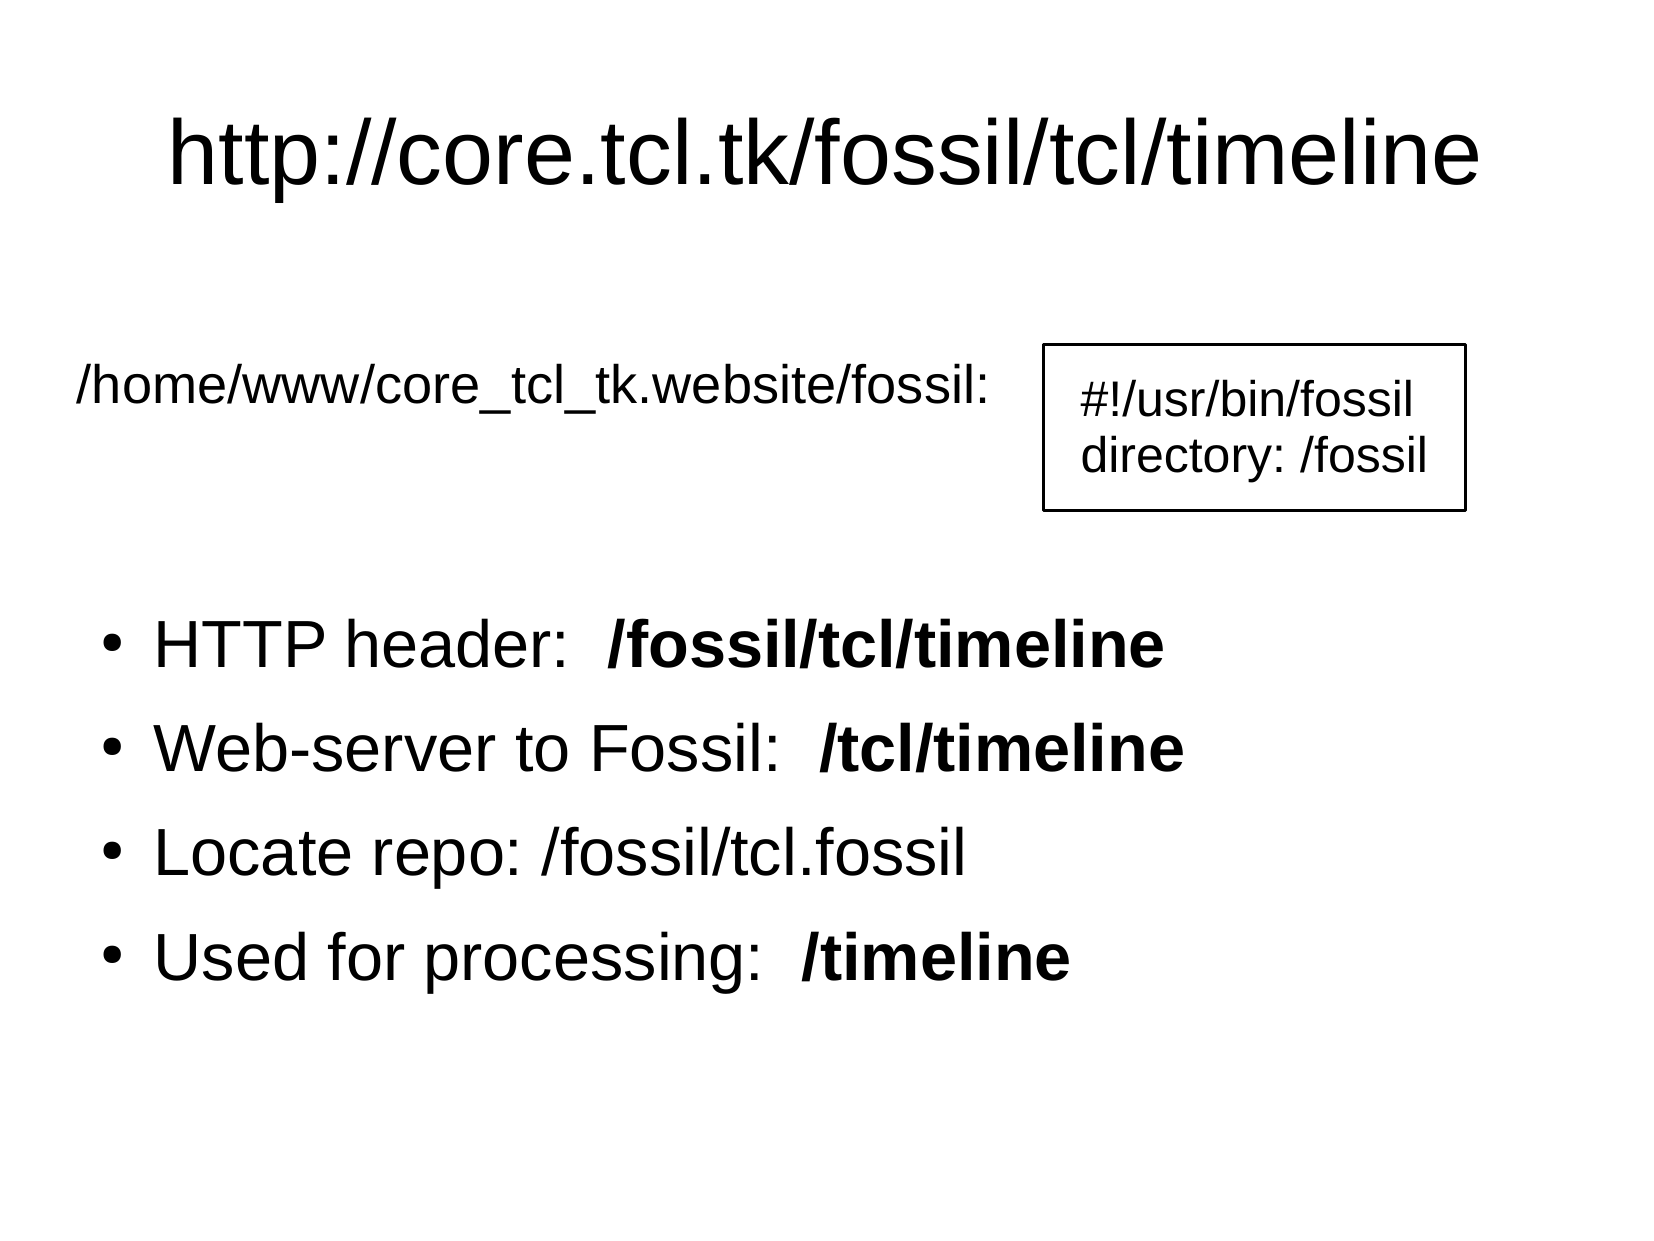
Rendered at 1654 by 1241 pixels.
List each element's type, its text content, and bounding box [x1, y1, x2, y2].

text_box /home/www/core_tcl_tk.website/fossil: [62, 347, 1007, 423]
text_box #!/usr/bin/fossil directory: /fossil [1043, 344, 1466, 511]
title http://core.tcl.tk/fossil/tcl/timeline [82, 49, 1571, 257]
list HTTP header: /fossil/tcl/timeline Web-server to Fossil: /tcl/timeline Locate repo: /fossil/tcl.fossil Used for processing: /timeline [82, 606, 1571, 1109]
